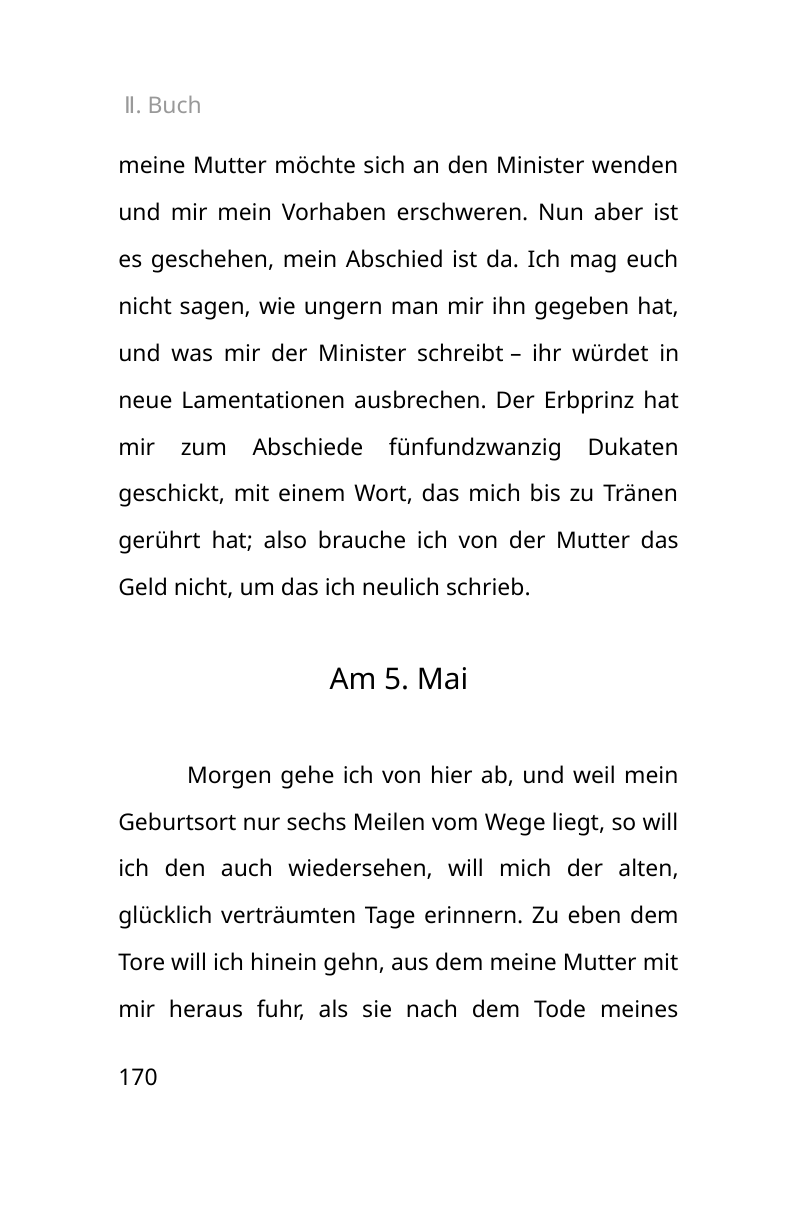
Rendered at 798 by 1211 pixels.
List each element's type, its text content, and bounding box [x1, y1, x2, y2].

text Morgen gehe ich von hier ab, und weil mein Geburtsort nur sechs Meilen vom Wege liegt, so will ich den auch wiedersehen, will mich der alten, glücklich verträumten Tage erinnern. Zu eben dem Tore will ich hinein gehn, aus dem meine Mutter mit mir heraus fuhr, als sie nach dem Tode meines [118, 722, 679, 1024]
subtitle Am 5. Mai [118, 653, 679, 698]
text meine Mutter möchte sich an den Minister wenden und mir mein Vorhaben erschweren. Nun aber ist es geschehen, mein Abschied ist da. Ich mag euch nicht sagen, wie ungern man mir ihn gegeben hat, und was mir der Minister schreibt – ihr würdet in neue Lamentationen ausbrechen. Der Erbprinz hat mir zum Abschiede fünfundzwanzig Dukaten geschickt, mit einem Wort, das mich bis zu Tränen gerührt hat; also brauche ich von der Mutter das Geld nicht, um das ich neulich schrieb. [118, 149, 679, 602]
